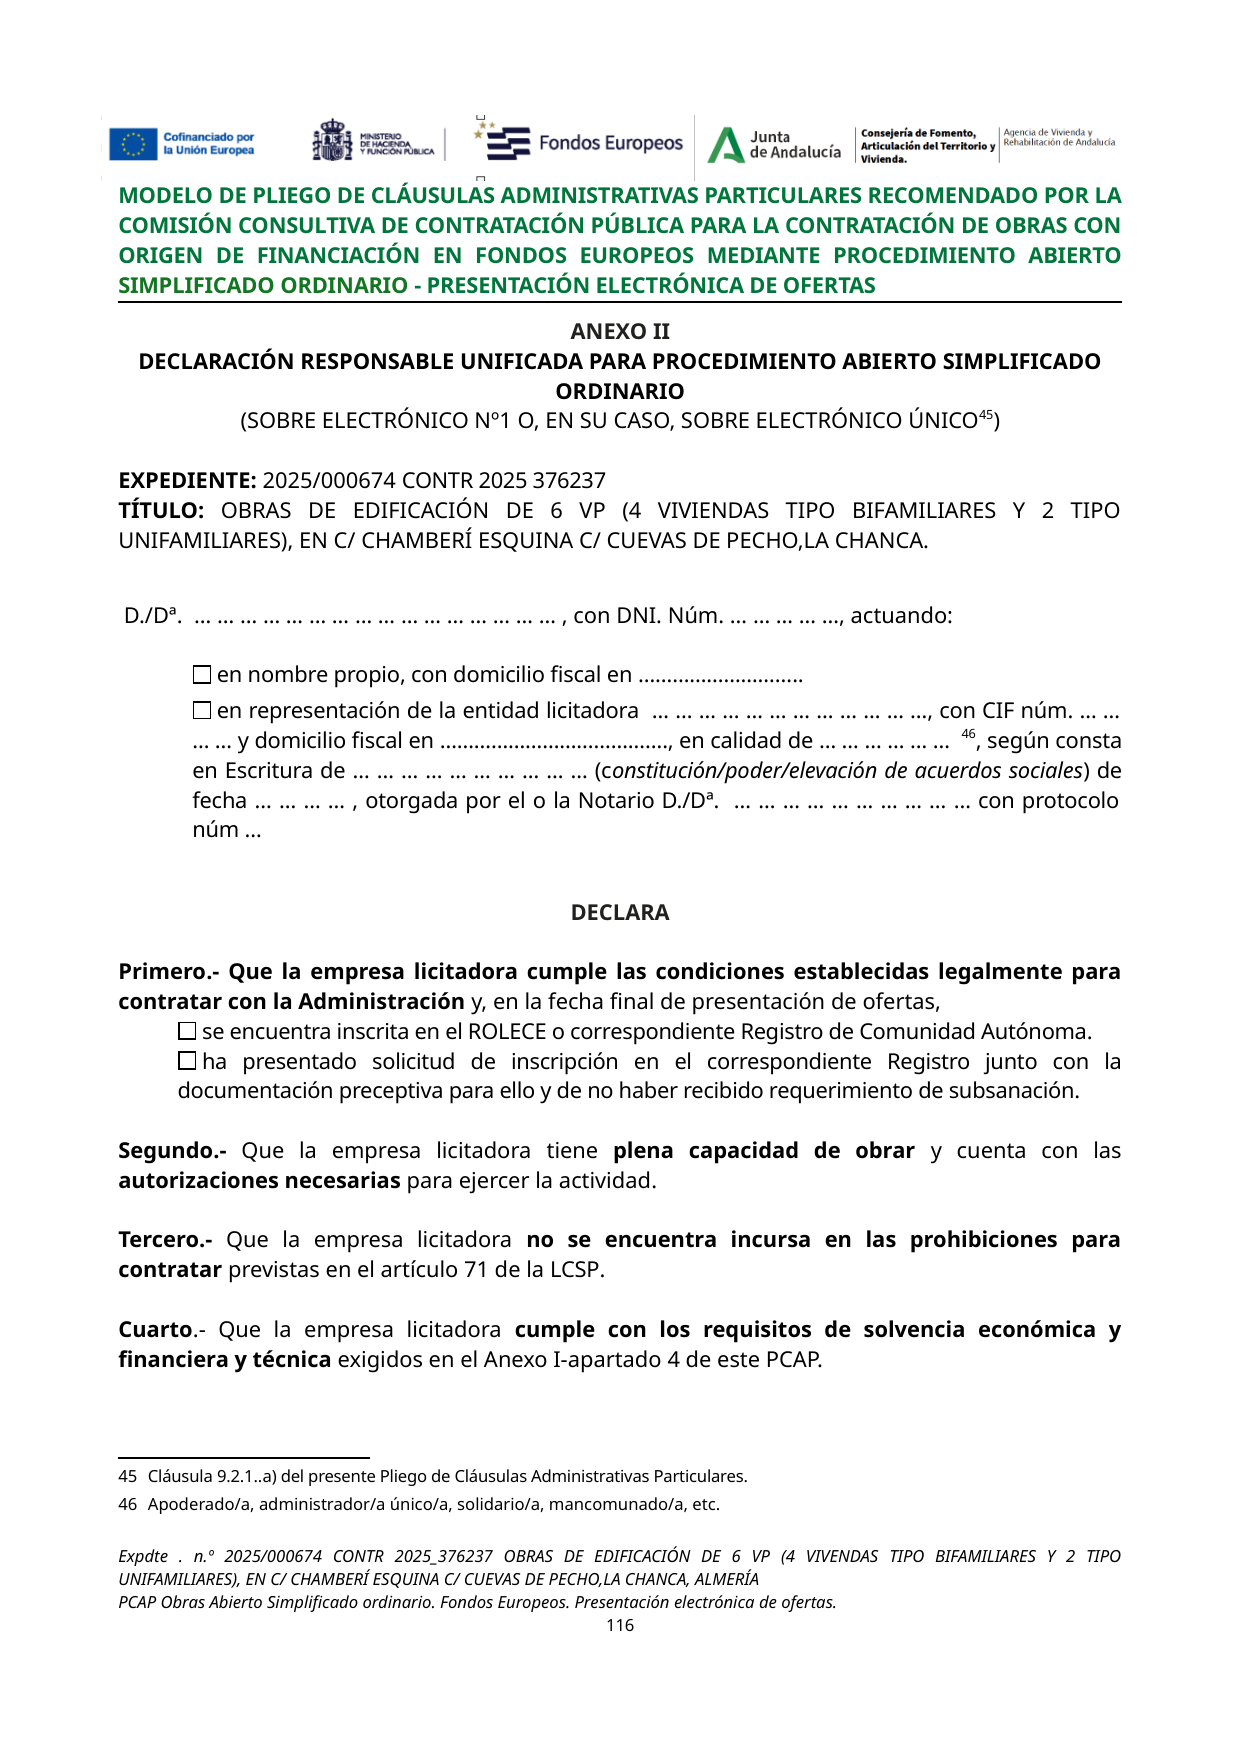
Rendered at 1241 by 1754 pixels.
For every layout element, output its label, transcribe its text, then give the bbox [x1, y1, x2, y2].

text Segundo.- Que la empresa licitadora tiene plena capacidad de obrar y cuenta con las autorizaciones necesarias para ejercer la actividad. [118, 1135, 1122, 1194]
list Primero.- Que la empresa licitadora cumple las condiciones establecidas legalmente para contratar con la Administración y, en la fecha final de presentación de ofertas, [118, 956, 1122, 1016]
text Cláusula 9.2.1..a) del presente Pliego de Cláusulas Administrativas Particulares. [118, 1464, 1122, 1487]
list se encuentra inscrita en el ROLECE o correspondiente Registro de Comunidad Autónoma. [177, 1016, 1122, 1046]
text Cuarto.- Que la empresa licitadora cumple con los requisitos de solvencia económica y financiera y técnica exigidos en el Anexo I-apartado 4 de este PCAP. [118, 1314, 1122, 1373]
text MODELO DE PLIEGO DE CLÁUSULAS ADMINISTRATIVAS PARTICULARES RECOMENDADO POR LA COMISIÓN CONSULTIVA DE CONTRATACIÓN PÚBLICA PARA LA CONTRATACIÓN DE OBRAS CON ORIGEN DE FINANCIACIÓN EN FONDOS EUROPEOS MEDIANTE PROCEDIMIENTO ABIERTO SIMPLIFICADO ORDINARIO - PRESENTACIÓN ELECTRÓNICA DE OFERTAS [118, 181, 1122, 301]
text (SOBRE ELECTRÓNICO Nº1 O, EN SU CASO, SOBRE ELECTRÓNICO ÚNICO) [118, 405, 1122, 435]
text D./Dª. … … … … … … … … … … … … … … … … , con DNI. Núm. … … … … …, actuando: [118, 600, 1122, 629]
text TÍTULO: OBRAS DE EDIFICACIÓN DE 6 VP (4 VIVIENDAS TIPO BIFAMILIARES Y 2 TIPO UNIFAMILIARES), EN C/ CHAMBERÍ ESQUINA C/ CUEVAS DE PECHO,LA CHANCA. [118, 495, 1122, 554]
text en representación de la entidad licitadora … … … … … … … … … … … …, con CIF núm. … … … … y domicilio fiscal en …………………………………., en calidad de … … … … … … , según consta en Escritura de … … … … … … … … … … (constitución/poder/elevación de acuerdos sociales) de fecha … … … … , otorgada por el o la Notario D./Dª. … … … … … … … … … … con protocolo núm … [192, 695, 1122, 844]
text DECLARACIÓN RESPONSABLE UNIFICADA PARA PROCEDIMIENTO ABIERTO SIMPLIFICADO ORDINARIO [118, 346, 1122, 405]
text Apoderado/a, administrador/a único/a, solidario/a, mancomunado/a, etc. [118, 1493, 1122, 1516]
picture [101, 112, 1128, 181]
text DECLARA [118, 897, 1122, 926]
text ANEXO II [118, 316, 1122, 346]
text en nombre propio, con domicilio fiscal en ……………………….. [192, 659, 1122, 689]
list ha presentado solicitud de inscripción en el correspondiente Registro junto con la documentación preceptiva para ello y de no haber recibido requerimiento de subsanación. [177, 1046, 1122, 1105]
text EXPEDIENTE: 2025/000674 CONTR 2025 376237 [118, 465, 1122, 495]
text Tercero.- Que la empresa licitadora no se encuentra incursa en las prohibiciones para contratar previstas en el artículo 71 de la LCSP. [118, 1224, 1122, 1284]
